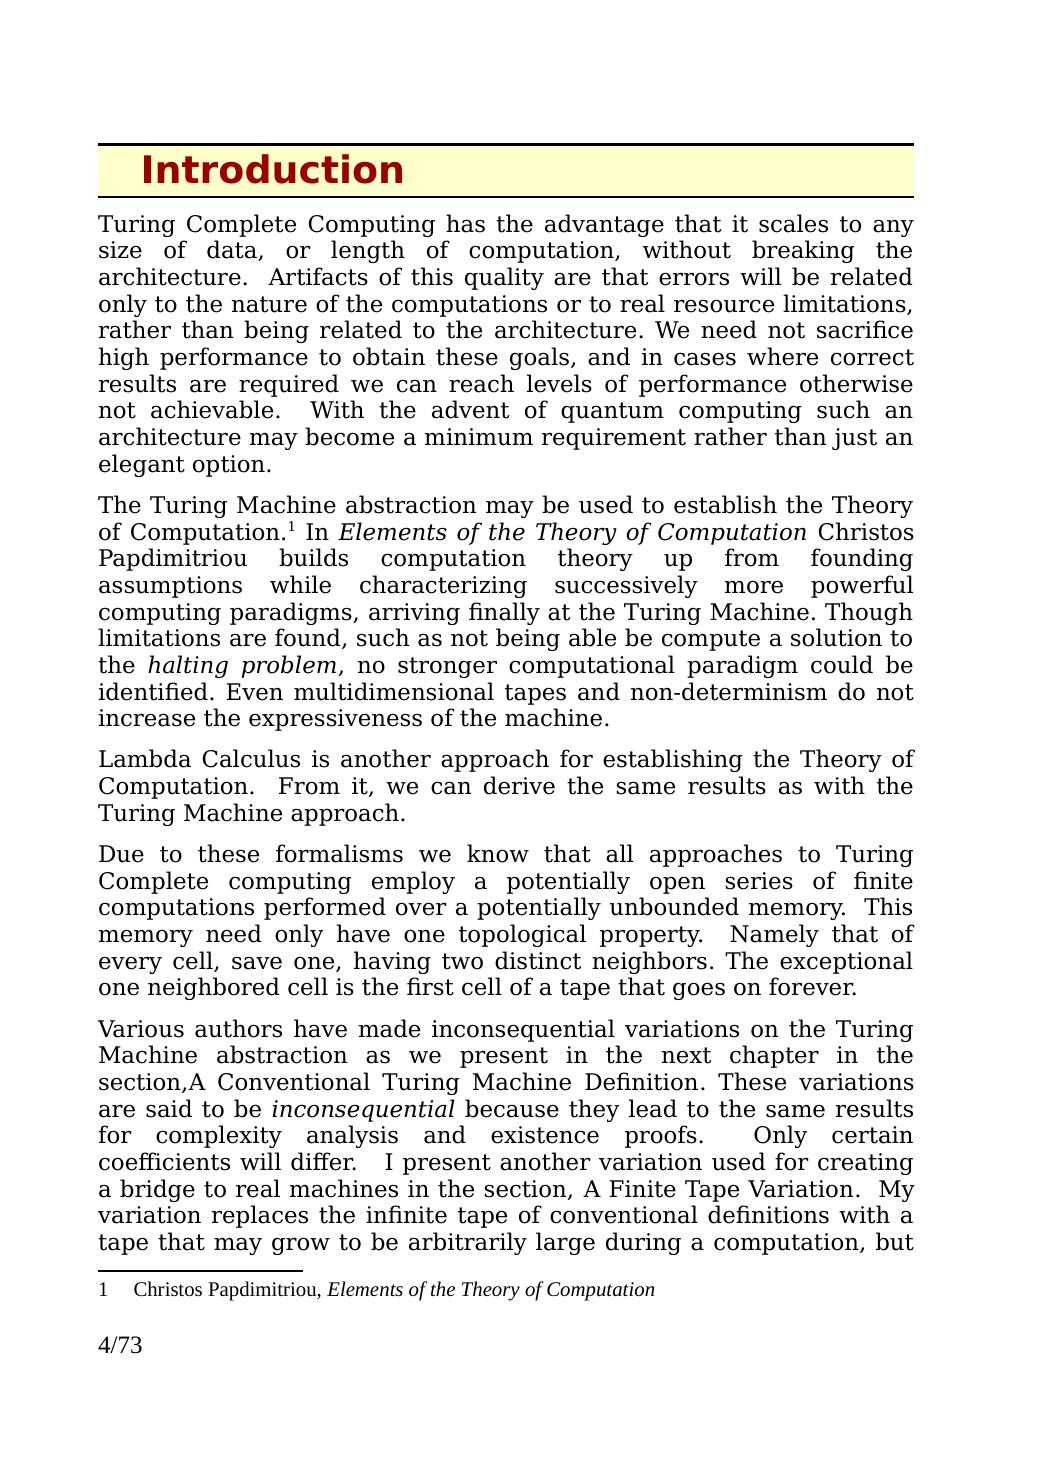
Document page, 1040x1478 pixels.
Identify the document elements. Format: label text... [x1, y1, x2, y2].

text Lambda Calculus is another approach for establishing the Theory of Computation. From it, we can derive the same results as with the Turing Machine approach. [98, 747, 914, 827]
text Various authors have made inconsequential variations on the Turing Machine abstraction as we present in the next chapter in the section,A Conventional Turing Machine Definition. These variations are said to be inconsequential because they lead to the same results for complexity analysis and existence proofs. Only certain coefficients will differ. I present another variation used for creating a bridge to real machines in the section, A Finite Tape Variation. My variation replaces the infinite tape of conventional definitions with a tape that may grow to be arbitrarily large during a computation, but [98, 1016, 914, 1256]
text Christos Papdimitriou, Elements of the Theory of Computation [98, 1277, 914, 1301]
text Turing Complete Computing has the advantage that it scales to any size of data, or length of computation, without breaking the architecture. Artifacts of this quality are that errors will be related only to the nature of the computations or to real resource limitations, rather than being related to the architecture. We need not sacrifice high performance to obtain these goals, and in cases where correct results are required we can reach levels of performance otherwise not achievable. With the advent of quantum computing such an architecture may become a minimum requirement rather than just an elegant option. [98, 211, 914, 477]
text The Turing Machine abstraction may be used to establish the Theory of Computation. In Elements of the Theory of Computation Christos Papdimitriou builds computation theory up from founding assumptions while characterizing successively more powerful computing paradigms, arriving finally at the Turing Machine. Though limitations are found, such as not being able be compute a solution to the halting problem, no stronger computational paradigm could be identified. Even multidimensional tapes and non-determinism do not increase the expressiveness of the machine. [98, 492, 914, 732]
subtitle Introduction [98, 146, 914, 196]
text Due to these formalisms we know that all approaches to Turing Complete computing employ a potentially open series of finite computations performed over a potentially unbounded memory. This memory need only have one topological property. Namely that of every cell, save one, having two distinct neighbors. The exceptional one neighbored cell is the first cell of a tape that goes on forever. [98, 841, 914, 1001]
